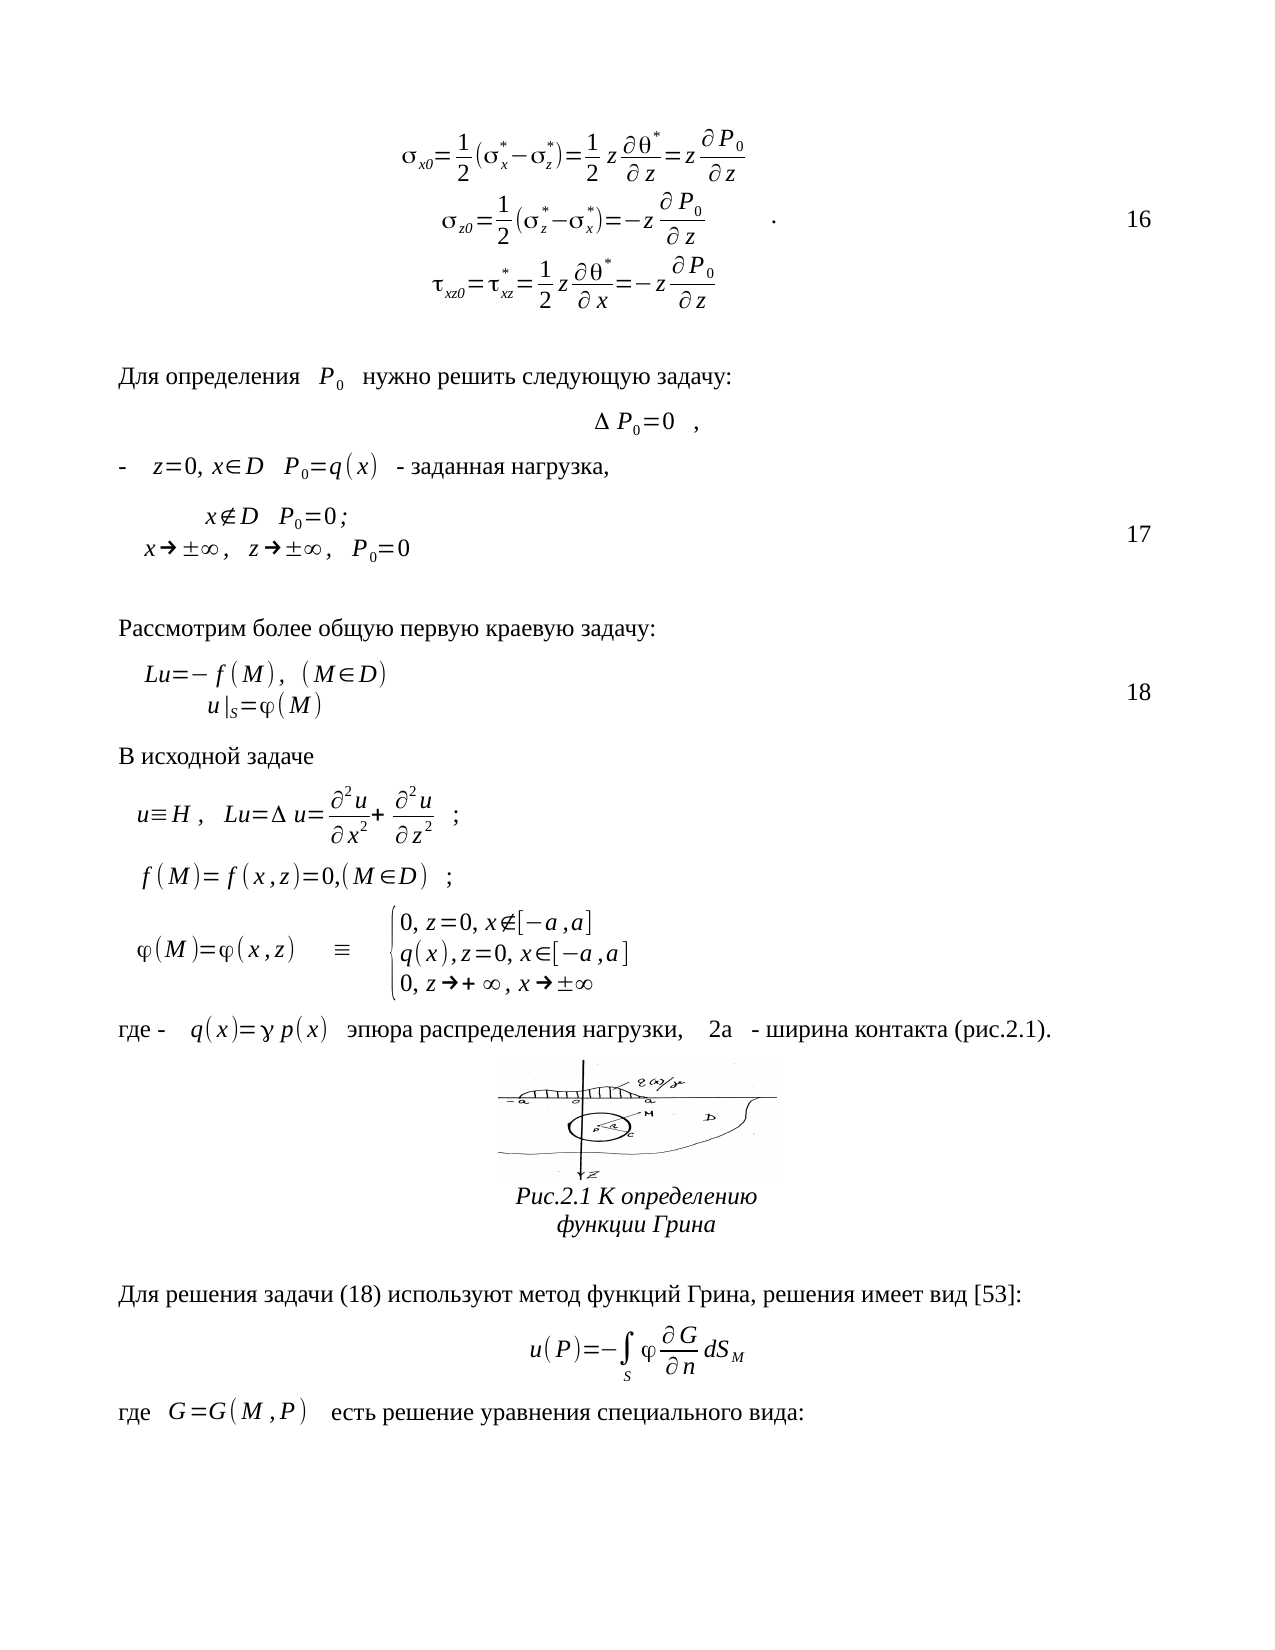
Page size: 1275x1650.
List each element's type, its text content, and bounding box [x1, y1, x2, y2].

table_header 17 [1041, 496, 1157, 584]
text Для определениянужно решить следующую задачу: [118, 361, 1157, 394]
table_header 16 [1041, 118, 1157, 332]
table_header . [118, 118, 1041, 332]
text В исходной задаче [118, 741, 1157, 770]
text Рассмотрим более общую первую краевую задачу: [118, 613, 1157, 641]
picture [498, 1057, 777, 1181]
text - - заданная нагрузка, [118, 451, 1157, 484]
table_header [118, 496, 1041, 584]
text где есть решение уравнения специального вида: [118, 1397, 1157, 1427]
table_header [118, 654, 1041, 741]
text Рис.2.1 К определению функции Грина [498, 1181, 777, 1238]
table_header 18 [1041, 654, 1157, 741]
text ; [118, 782, 1157, 848]
text Для решения задачи (18) используют метод функций Грина, решения имеет вид [53]: [118, 1279, 1157, 1308]
text ; [118, 861, 1157, 891]
text , [118, 406, 1157, 439]
text где - эпюра распределения нагрузки, - ширина контакта (рис.2.1). [118, 1014, 1157, 1045]
